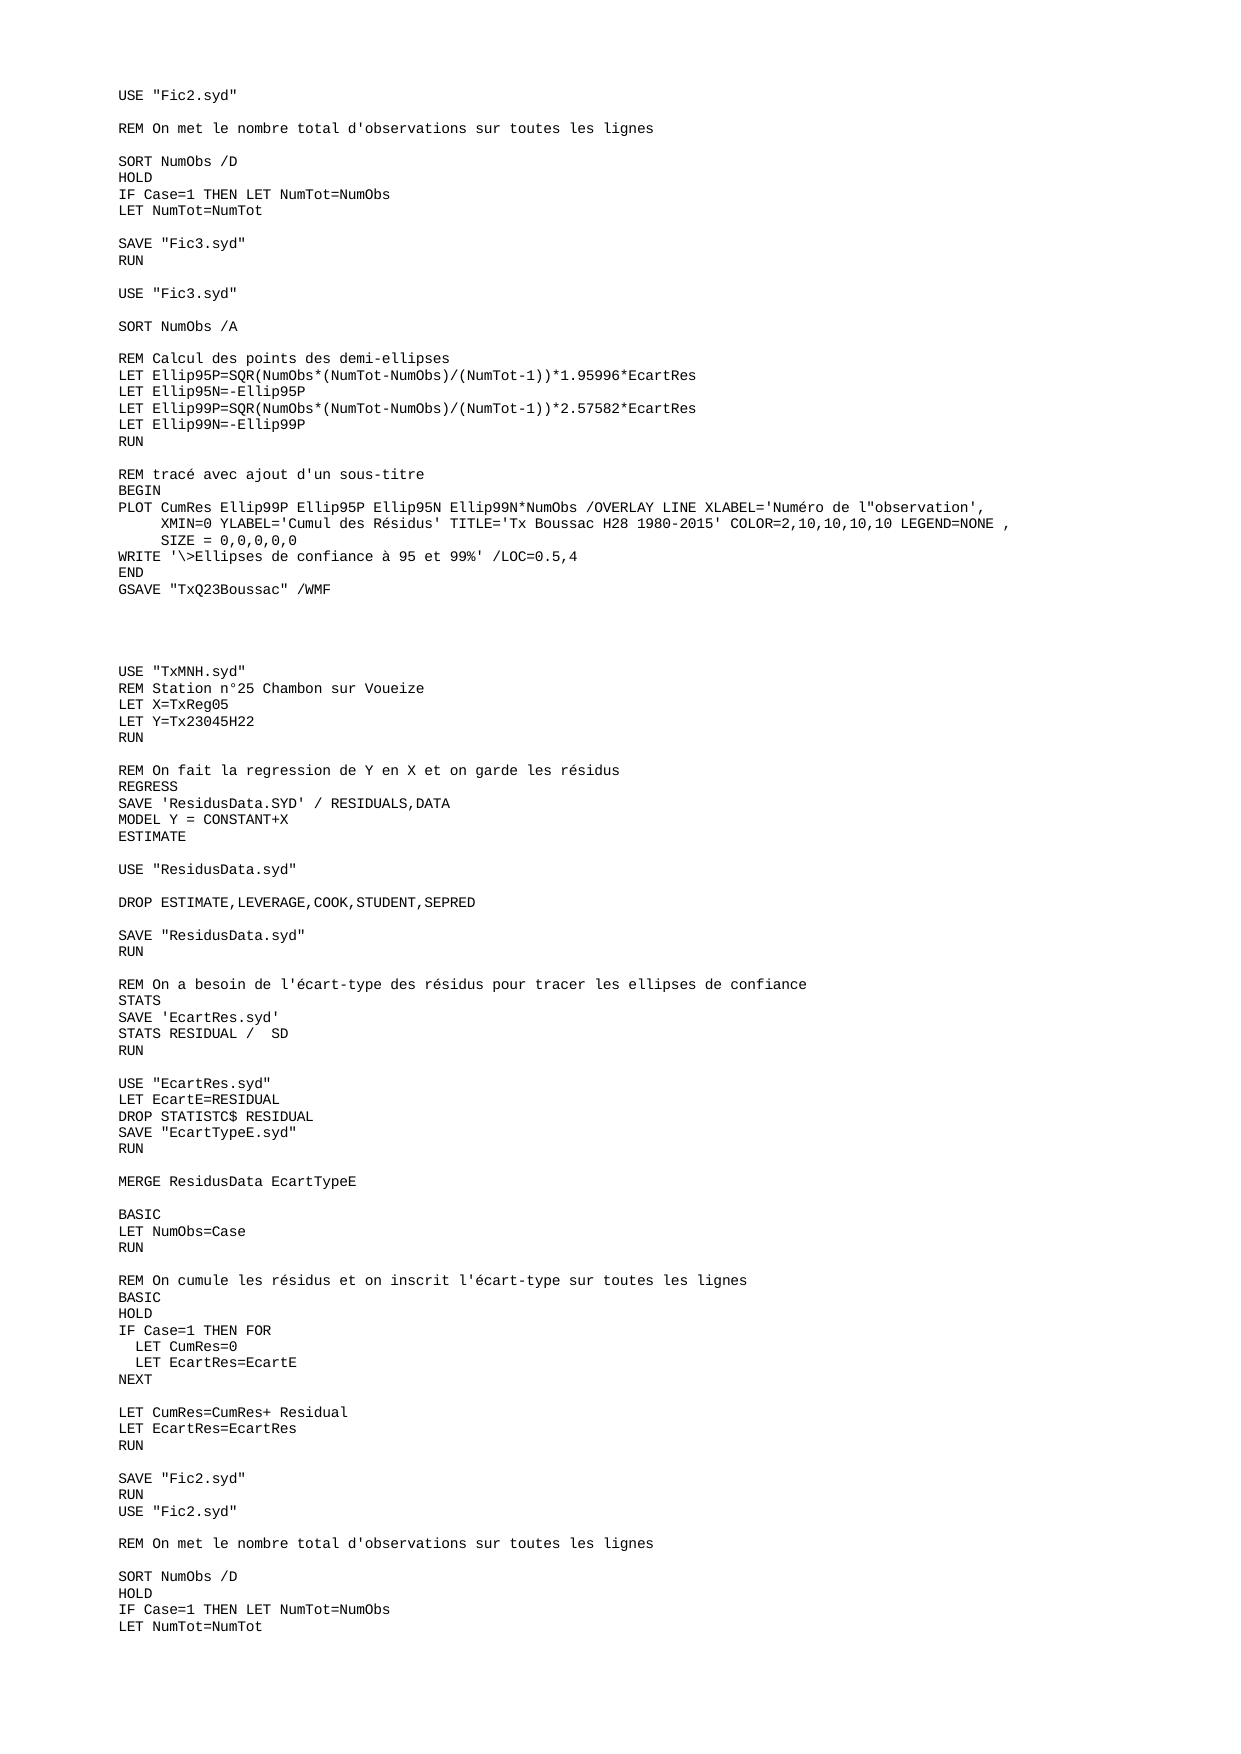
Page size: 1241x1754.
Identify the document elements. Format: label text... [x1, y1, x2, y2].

text LET X=TxReg05 [118, 697, 1122, 714]
text LET Ellip95P=SQR(NumObs*(NumTot-NumObs)/(NumTot-1))*1.95996*EcartRes [118, 368, 1122, 385]
text HOLD [118, 171, 1122, 187]
text USE "ResidusData.syd" [118, 862, 1122, 878]
text BASIC [118, 1208, 1122, 1224]
text RUN [118, 1487, 1122, 1504]
text REM On fait la regression de Y en X et on garde les résidus [118, 763, 1122, 780]
text REM On cumule les résidus et on inscrit l'écart-type sur toutes les lignes [118, 1273, 1122, 1290]
text USE "TxMNH.syd" [118, 664, 1122, 681]
text LET Ellip99N=-Ellip99P [118, 418, 1122, 434]
text ESTIMATE [118, 829, 1122, 846]
text RUN [118, 1438, 1122, 1454]
text LET EcartRes=EcartE [118, 1356, 1122, 1372]
text LET EcartRes=EcartRes [118, 1422, 1122, 1438]
text LET NumTot=NumTot [118, 1619, 1122, 1636]
text SAVE "ResidusData.syd" [118, 928, 1122, 944]
text SORT NumObs /A [118, 319, 1122, 335]
text IF Case=1 THEN LET NumTot=NumObs [118, 187, 1122, 204]
text XMIN=0 YLABEL='Cumul des Résidus' TITLE='Tx Boussac H28 1980-2015' COLOR=2,10,10,10,10 LEGEND=NONE , [118, 516, 1122, 533]
text WRITE '\>Ellipses de confiance à 95 et 99%' /LOC=0.5,4 [118, 549, 1122, 566]
text USE "Fic2.syd" [118, 1504, 1122, 1520]
text RUN [118, 944, 1122, 961]
text LET NumObs=Case [118, 1224, 1122, 1241]
text STATS [118, 994, 1122, 1010]
text SAVE 'EcartRes.syd' [118, 1010, 1122, 1027]
text PLOT CumRes Ellip99P Ellip95P Ellip95N Ellip99N*NumObs /OVERLAY LINE XLABEL='Numéro de l"observation', [118, 500, 1122, 516]
text MERGE ResidusData EcartTypeE [118, 1175, 1122, 1191]
text LET Y=Tx23045H22 [118, 714, 1122, 730]
text LET CumRes=CumRes+ Residual [118, 1405, 1122, 1422]
text LET Ellip95N=-Ellip95P [118, 385, 1122, 401]
text BASIC [118, 1290, 1122, 1306]
text SAVE "Fic2.syd" [118, 1471, 1122, 1487]
text LET NumTot=NumTot [118, 204, 1122, 220]
text NEXT [118, 1372, 1122, 1389]
text END [118, 566, 1122, 582]
text IF Case=1 THEN FOR [118, 1323, 1122, 1339]
text LET CumRes=0 [118, 1339, 1122, 1356]
text BEGIN [118, 483, 1122, 500]
text REM On met le nombre total d'observations sur toutes les lignes [118, 121, 1122, 138]
text SORT NumObs /D [118, 154, 1122, 171]
text RUN [118, 730, 1122, 747]
text DROP ESTIMATE,LEVERAGE,COOK,STUDENT,SEPRED [118, 895, 1122, 911]
text REM Calcul des points des demi-ellipses [118, 352, 1122, 368]
text RUN [118, 1043, 1122, 1059]
text REGRESS [118, 780, 1122, 796]
text RUN [118, 1241, 1122, 1257]
text SAVE "EcartTypeE.syd" [118, 1125, 1122, 1142]
text LET EcartE=RESIDUAL [118, 1092, 1122, 1109]
text RUN [118, 1142, 1122, 1158]
text SAVE 'ResidusData.SYD' / RESIDUALS,DATA [118, 796, 1122, 813]
text RUN [118, 434, 1122, 451]
text DROP STATISTC$ RESIDUAL [118, 1109, 1122, 1125]
text GSAVE "TxQ23Boussac" /WMF [118, 582, 1122, 599]
text HOLD [118, 1586, 1122, 1603]
text SIZE = 0,0,0,0,0 [118, 533, 1122, 549]
text MODEL Y = CONSTANT+X [118, 813, 1122, 829]
text HOLD [118, 1306, 1122, 1323]
text REM Station n°25 Chambon sur Voueize [118, 681, 1122, 697]
text REM On met le nombre total d'observations sur toutes les lignes [118, 1537, 1122, 1553]
text LET Ellip99P=SQR(NumObs*(NumTot-NumObs)/(NumTot-1))*2.57582*EcartRes [118, 401, 1122, 418]
text REM On a besoin de l'écart-type des résidus pour tracer les ellipses de confiance [118, 977, 1122, 994]
text USE "Fic2.syd" [118, 88, 1122, 105]
text USE "EcartRes.syd" [118, 1076, 1122, 1092]
text USE "Fic3.syd" [118, 286, 1122, 302]
text STATS RESIDUAL / SD [118, 1027, 1122, 1043]
text SAVE "Fic3.syd" [118, 237, 1122, 253]
text SORT NumObs /D [118, 1570, 1122, 1586]
text REM tracé avec ajout d'un sous-titre [118, 467, 1122, 483]
text IF Case=1 THEN LET NumTot=NumObs [118, 1603, 1122, 1619]
text RUN [118, 253, 1122, 269]
